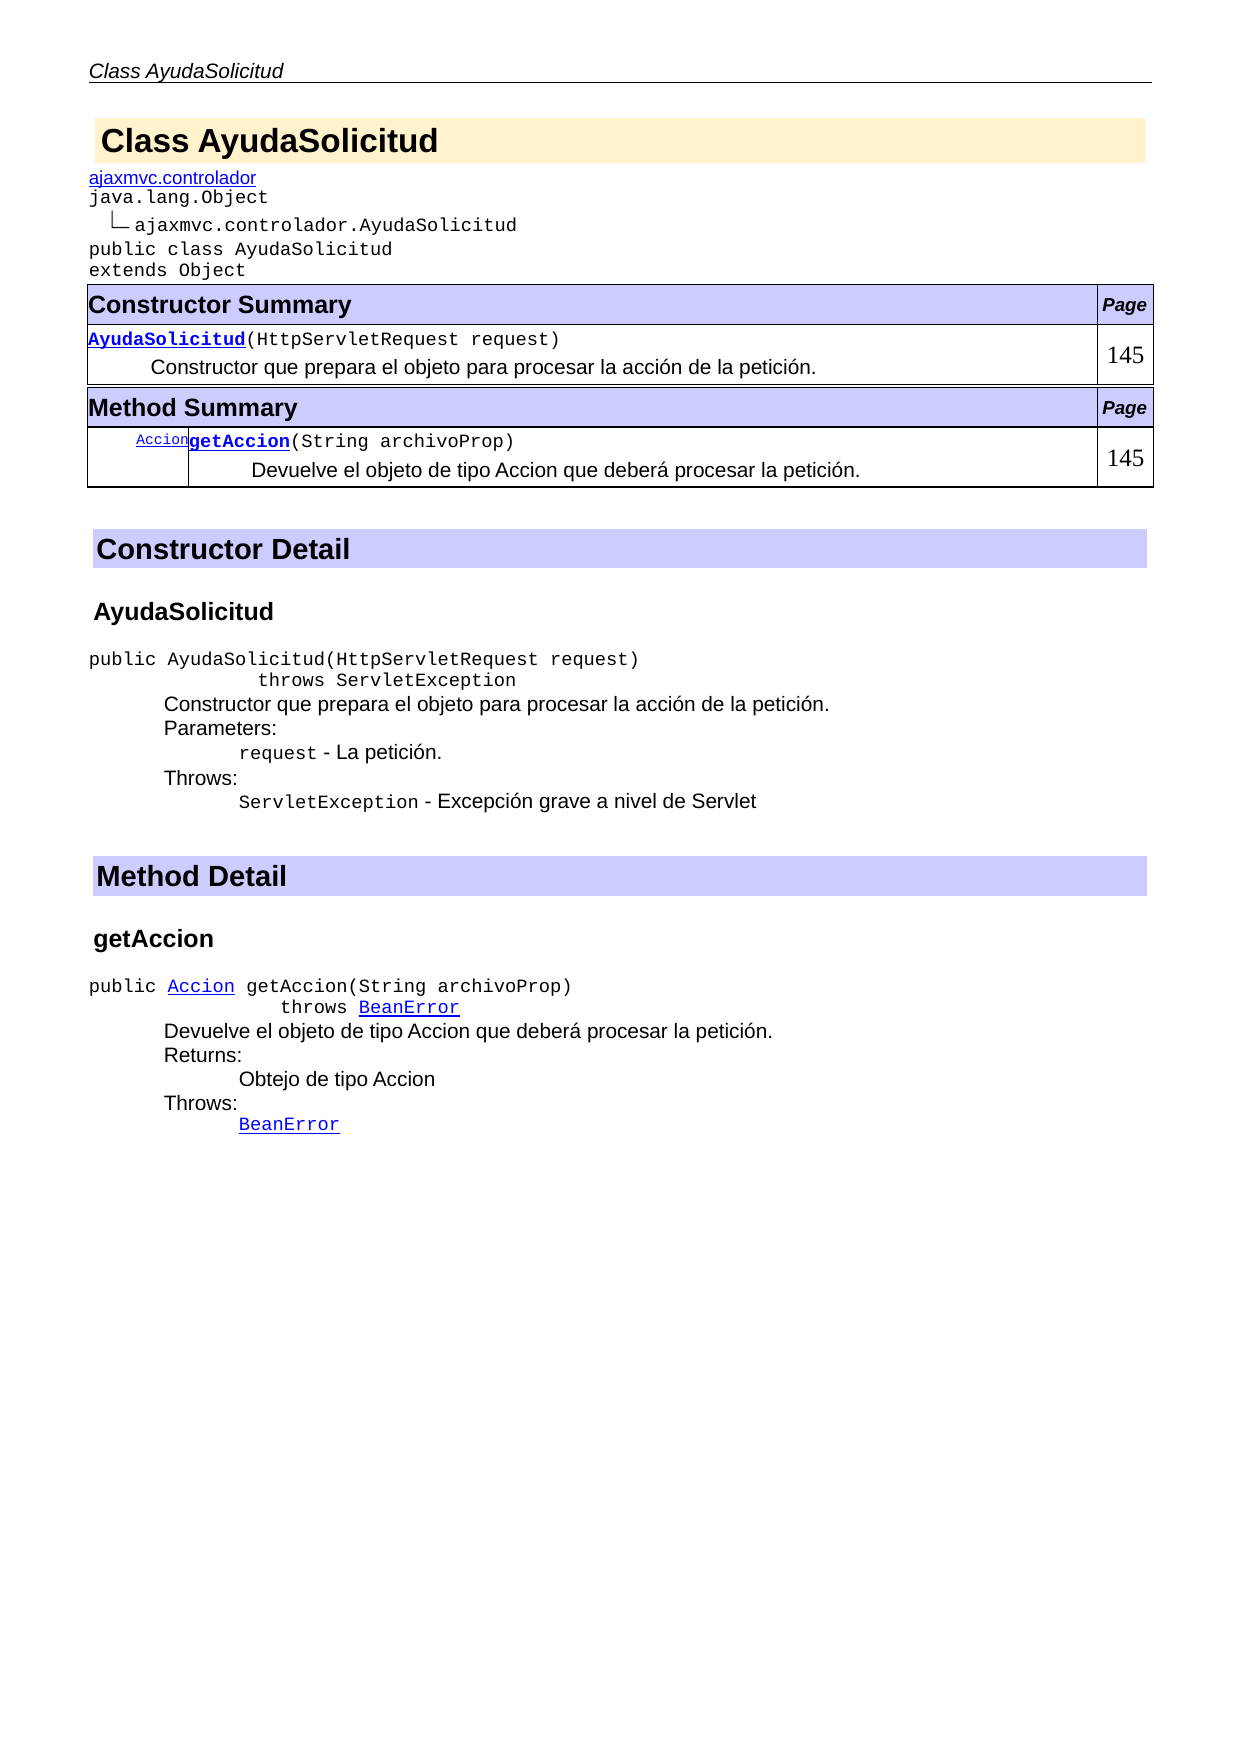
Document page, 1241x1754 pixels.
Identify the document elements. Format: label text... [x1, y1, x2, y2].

subtitle Method Detail [94, 857, 1146, 894]
text java.lang.Object [88, 188, 1152, 209]
table_header Page [1098, 285, 1153, 324]
table_header Page [1098, 388, 1153, 426]
text Returns: [163, 1043, 1152, 1067]
text ajaxmvc.controlador [88, 167, 1152, 188]
subtitle Class AyudaSolicitud [96, 120, 1144, 162]
text Throws: [163, 1091, 1152, 1115]
subtitle AyudaSolicitud [93, 597, 1147, 626]
text BeanError [238, 1115, 1152, 1136]
text request - La petición. [238, 740, 1152, 765]
table_cell 141 [1098, 325, 1153, 384]
text Obtejo de tipo Accion [238, 1067, 1152, 1091]
text ajaxmvc.controlador.AyudaSolicitud [88, 209, 1152, 237]
subtitle getAccion [93, 924, 1147, 953]
subtitle Constructor Detail [94, 530, 1146, 567]
text ServletException - Excepción grave a nivel de Servlet [238, 789, 1152, 814]
text public Accion getAccion(String archivoProp) throws BeanError [88, 977, 1152, 1019]
table_cell 141 [1098, 428, 1153, 486]
text public AyudaSolicitud(HttpServletRequest request) throws ServletException [88, 650, 1152, 692]
text extends Object [88, 261, 1152, 282]
text Parameters: [163, 716, 1152, 740]
table_cell Accion [88, 428, 188, 486]
picture [111, 209, 135, 232]
text Constructor que prepara el objeto para procesar la acción de la petición. [163, 692, 1152, 716]
text Throws: [163, 765, 1152, 789]
text public class AyudaSolicitud [88, 239, 1152, 261]
table_cell AyudaSolicitud(HttpServletRequest request) Constructor que prepara el objeto para procesar la acción de la petición. [88, 325, 1097, 384]
table_header Method Summary [88, 388, 1097, 426]
table_cell getAccion(String archivoProp) Devuelve el objeto de tipo Accion que deberá procesar la petición. [189, 428, 1097, 486]
text Devuelve el objeto de tipo Accion que deberá procesar la petición. [163, 1019, 1152, 1043]
table_header Constructor Summary [88, 285, 1097, 324]
